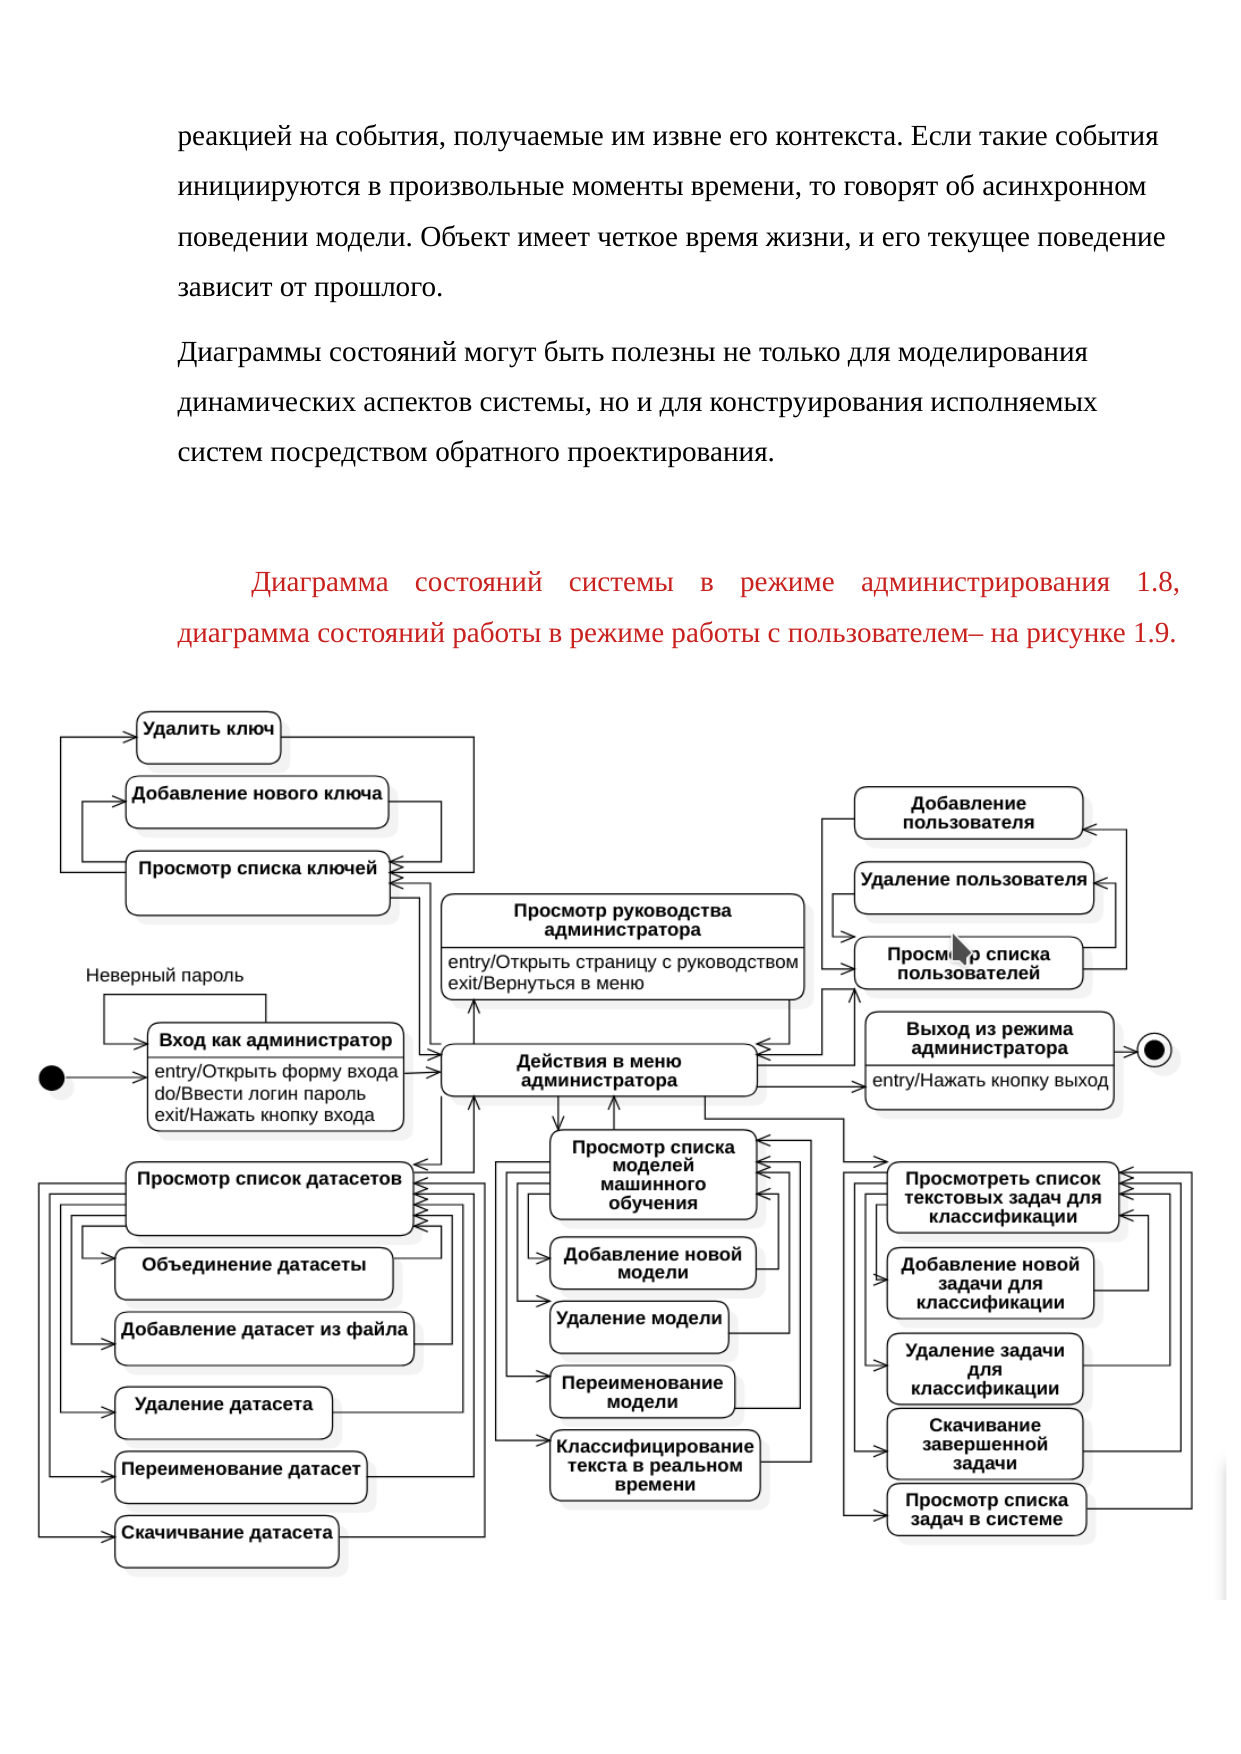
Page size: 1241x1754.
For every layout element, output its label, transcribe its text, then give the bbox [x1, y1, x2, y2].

text Диаграмма состояний системы в режиме администрирования 1.8, диаграмма состояний работы в режиме работы с пользователем– на рисунке 1.9. [177, 564, 1181, 648]
picture [26, 689, 1227, 1600]
text реакцией на события, получаемые им извне его контекста. Если такие события инициируются в произвольные моменты времени, то говорят об асинхронном поведении модели. Объект имеет четкое время жизни, и его текущее поведение зависит от прошлого. [177, 118, 1181, 303]
text Диаграммы состояний могут быть полезны не только для моделирования динамических аспектов системы, но и для конструирования исполняемых систем посредством обратного проектирования. [177, 334, 1181, 468]
